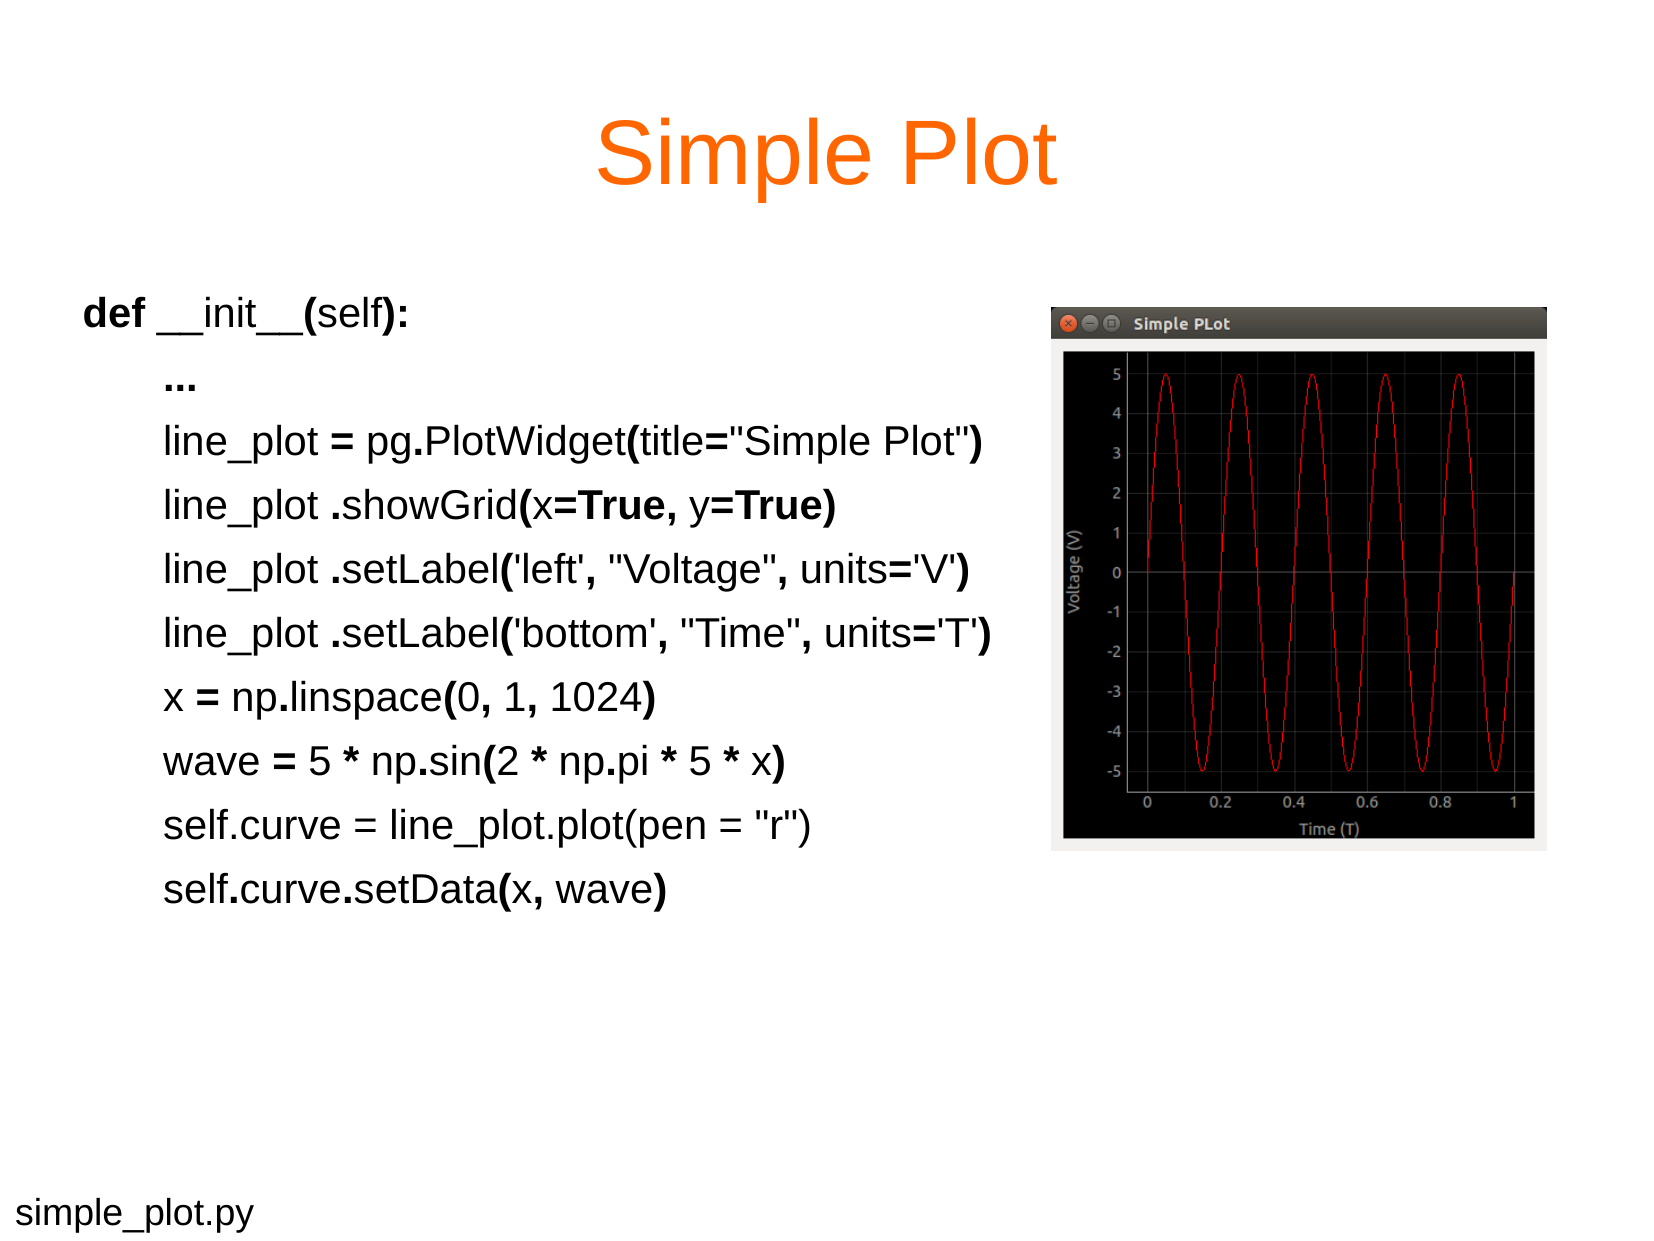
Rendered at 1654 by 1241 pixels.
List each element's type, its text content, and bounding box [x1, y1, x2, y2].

list def __init__(self): ... line_plot = pg.PlotWidget(title="Simple Plot") line_plot .showGrid(x=True, y=True) line_plot .setLabel('left', "Voltage", units='V') line_plot .setLabel('bottom', "Time", units='T') x = np.linspace(0, 1, 1024) wave = 5 * np.sin(2 * np.pi * 5 * x) self.curve = line_plot.plot(pen = "r") self.curve.setData(x, wave) [82, 290, 1571, 1186]
picture [1051, 307, 1547, 851]
text_box simple_plot.py [0, 1184, 567, 1241]
text_box Simple Plot [82, 99, 1571, 207]
